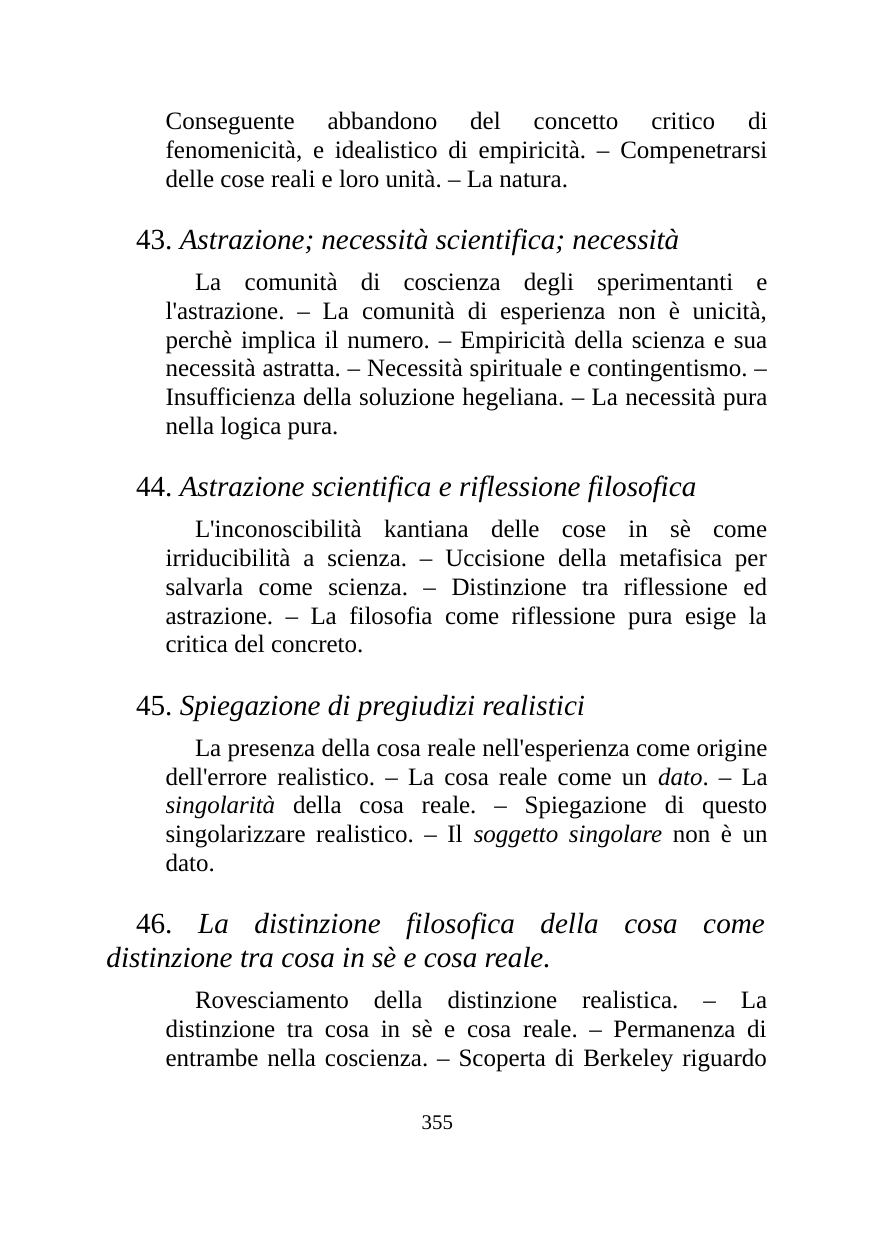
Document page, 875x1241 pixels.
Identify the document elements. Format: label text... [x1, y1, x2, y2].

text 44. Astrazione scientifica e riflessione filosofica [106, 469, 768, 503]
text 46. La distinzione filosofica della cosa come distinzione tra cosa in sè e cosa reale. [106, 906, 768, 973]
text 43. Astrazione; necessità scientifica; necessità [106, 222, 768, 256]
text L'inconoscibilità kantiana delle cose in sè come irriducibilità a scienza. – Uccisione della metafisica per salvarla come scienza. – Distinzione tra riflessione ed astrazione. – La filosofia come riflessione pura esige la critica del concreto. [165, 514, 768, 658]
text La presenza della cosa reale nell'esperienza come origine dell'errore realistico. – La cosa reale come un dato. – La singolarità della cosa reale. – Spiegazione di questo singolarizzare realistico. – Il soggetto singolare non è un dato. [165, 733, 768, 877]
text La comunità di coscienza degli sperimentanti e l'astrazione. – La comunità di esperienza non è unicità, perchè implica il numero. – Empiricità della scienza e sua necessità astratta. – Necessità spirituale e contingentismo. – Insufficienza della soluzione hegeliana. – La necessità pura nella logica pura. [165, 267, 768, 440]
text 45. Spiegazione di pregiudizi realistici [106, 688, 768, 721]
text Conseguente abbandono del concetto critico di fenomenicità, e idealistico di empiricità. – Compenetrarsi delle cose reali e loro unità. – La natura. [165, 106, 768, 192]
text Rovesciamento della distinzione realistica. – La distinzione tra cosa in sè e cosa reale. – Permanenza di entrambe nella coscienza. – Scoperta di Berkeley riguardo [165, 985, 768, 1071]
